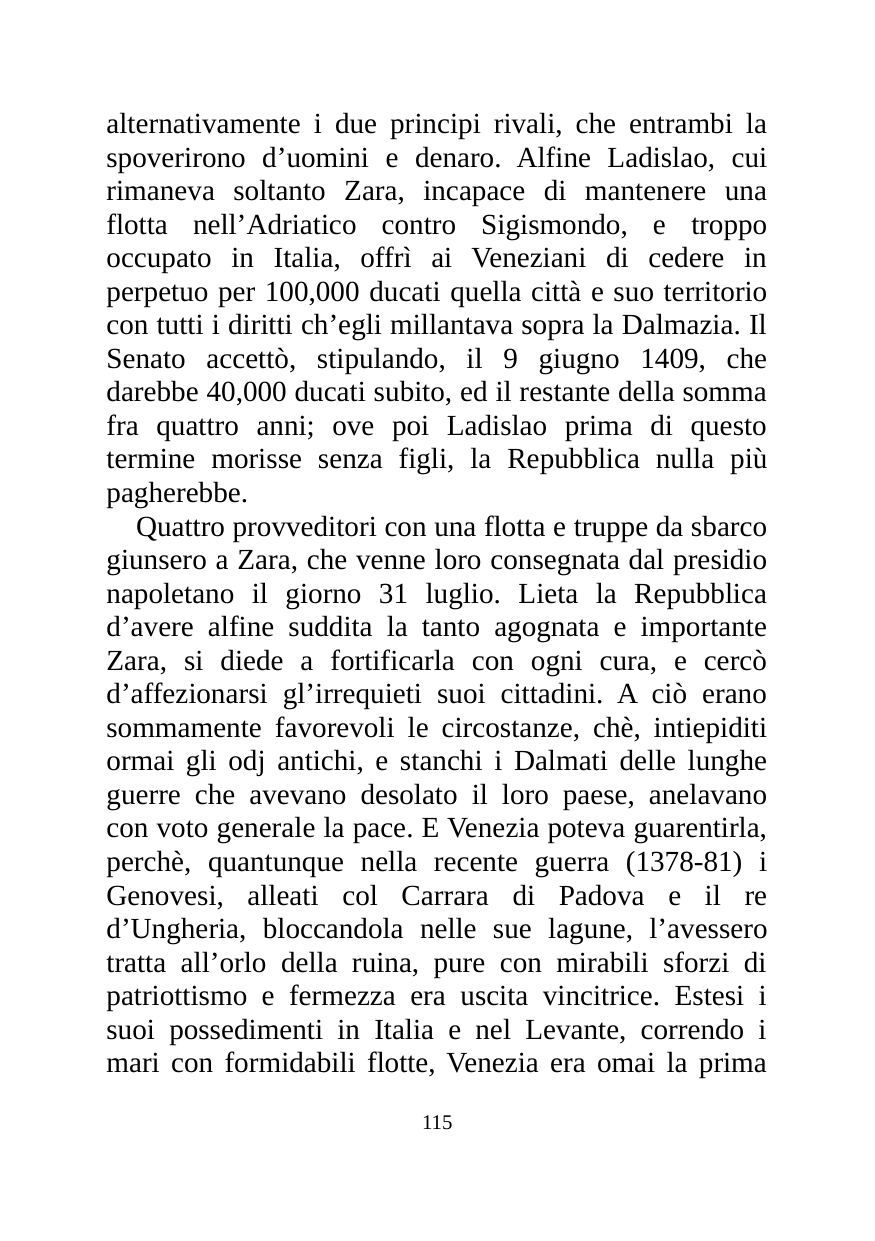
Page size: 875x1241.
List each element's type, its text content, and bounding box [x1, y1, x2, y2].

text Quattro provveditori con una flotta e truppe da sbarco giunsero a Zara, che venne loro consegnata dal presidio napoletano il giorno 31 luglio. Lieta la Repubblica d’avere alfine suddita la tanto agognata e importante Zara, si diede a fortificarla con ogni cura, e cercò d’affezionarsi gl’irrequieti suoi cittadini. A ciò erano sommamente favorevoli le circostanze, chè, intiepiditi ormai gli odj antichi, e stanchi i Dalmati delle lunghe guerre che avevano desolato il loro paese, anelavano con voto generale la pace. E Venezia poteva guarentirla, perchè, quantunque nella recente guerra (1378-81) i Genovesi, alleati col Carrara di Padova e il re d’Ungheria, bloccandola nelle sue lagune, l’avessero tratta all’orlo della ruina, pure con mirabili sforzi di patriottismo e fermezza era uscita vincitrice. Estesi i suoi possedimenti in Italia e nel Levante, correndo i mari con formidabili flotte, Venezia era omai la prima [106, 509, 768, 1079]
text alternativamente i due principi rivali, che entrambi la spoverirono d’uomini e denaro. Alfine Ladislao, cui rimaneva soltanto Zara, incapace di mantenere una flotta nell’Adriatico contro Sigismondo, e troppo occupato in Italia, offrì ai Veneziani di cedere in perpetuo per 100,000 ducati quella città e suo territorio con tutti i diritti ch’egli millantava sopra la Dalmazia. Il Senato accettò, stipulando, il 9 giugno 1409, che darebbe 40,000 ducati subito, ed il restante della somma fra quattro anni; ove poi Ladislao prima di questo termine morisse senza figli, la Repubblica nulla più pagherebbe. [106, 106, 768, 509]
